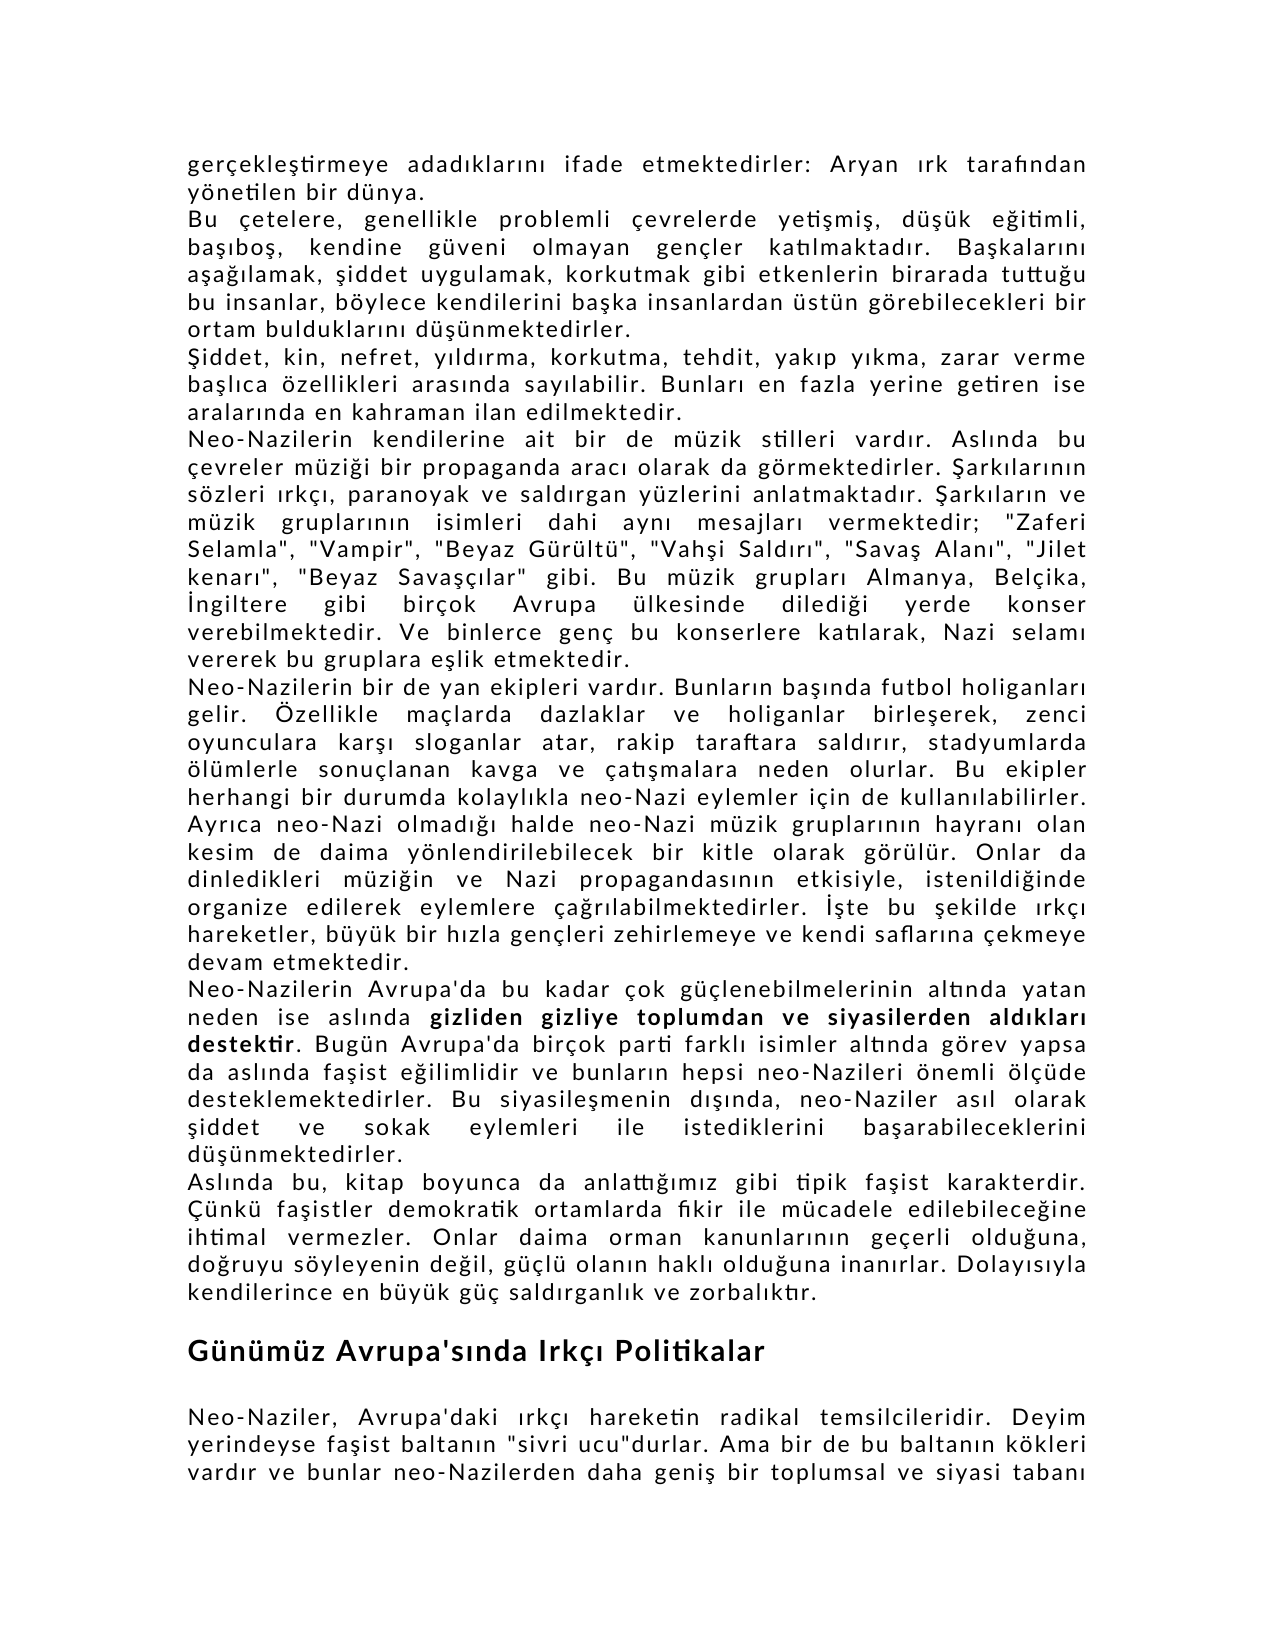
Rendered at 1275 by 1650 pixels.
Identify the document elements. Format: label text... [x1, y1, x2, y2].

text Aslında bu, kitap boyunca da anlattığımız gibi tipik faşist karakterdir. Çünkü faşistler demokratik ortamlarda fikir ile mücadele edilebileceğine ihtimal vermezler. Onlar daima orman kanunlarının geçerli olduğuna, doğruyu söyleyenin değil, güçlü olanın haklı olduğuna inanırlar. Dolayısıyla kendilerince en büyük güç saldırganlık ve zorbalıktır. [187, 1167, 1087, 1305]
text Neo-Nazilerin bir de yan ekipleri vardır. Bunların başında futbol holiganları gelir. Özellikle maçlarda dazlaklar ve holiganlar birleşerek, zenci oyunculara karşı sloganlar atar, rakip taraftara saldırır, stadyumlarda ölümlerle sonuçlanan kavga ve çatışmalara neden olurlar. Bu ekipler herhangi bir durumda kolaylıkla neo-Nazi eylemler için de kullanılabilirler. Ayrıca neo-Nazi olmadığı halde neo-Nazi müzik gruplarının hayranı olan kesim de daima yönlendirilebilecek bir kitle olarak görülür. Onlar da dinledikleri müziğin ve Nazi propagandasının etkisiyle, istenildiğinde organize edilerek eylemlere çağrılabilmektedirler. İşte bu şekilde ırkçı hareketler, büyük bir hızla gençleri zehirlemeye ve kendi saflarına çekmeye devam etmektedir. [187, 672, 1087, 975]
text Neo-Nazilerin Avrupa'da bu kadar çok güçlenebilmelerinin altında yatan neden ise aslında gizliden gizliye toplumdan ve siyasilerden aldıkları destektir. Bugün Avrupa'da birçok parti farklı isimler altında görev yapsa da aslında faşist eğilimlidir ve bunların hepsi neo-Nazileri önemli ölçüde desteklemektedirler. Bu siyasileşmenin dışında, neo-Naziler asıl olarak şiddet ve sokak eylemleri ile istediklerini başarabileceklerini düşünmektedirler. [187, 975, 1087, 1167]
text Günümüz Avrupa'sında Irkçı Politikalar [187, 1332, 1087, 1367]
text Neo-Nazilerin kendilerine ait bir de müzik stilleri vardır. Aslında bu çevreler müziği bir propaganda aracı olarak da görmektedirler. Şarkılarının sözleri ırkçı, paranoyak ve saldırgan yüzlerini anlatmaktadır. Şarkıların ve müzik gruplarının isimleri dahi aynı mesajları vermektedir; "Zaferi Selamla", "Vampir", "Beyaz Gürültü", "Vahşi Saldırı", "Savaş Alanı", "Jilet kenarı", "Beyaz Savaşçılar" gibi. Bu müzik grupları Almanya, Belçika, İngiltere gibi birçok Avrupa ülkesinde dilediği yerde konser verebilmektedir. Ve binlerce genç bu konserlere katılarak, Nazi selamı vererek bu gruplara eşlik etmektedir. [187, 425, 1087, 672]
text Şiddet, kin, nefret, yıldırma, korkutma, tehdit, yakıp yıkma, zarar verme başlıca özellikleri arasında sayılabilir. Bunları en fazla yerine getiren ise aralarında en kahraman ilan edilmektedir. [187, 342, 1087, 425]
text Bu çetelere, genellikle problemli çevrelerde yetişmiş, düşük eğitimli, başıboş, kendine güveni olmayan gençler katılmaktadır. Başkalarını aşağılamak, şiddet uygulamak, korkutmak gibi etkenlerin birarada tuttuğu bu insanlar, böylece kendilerini başka insanlardan üstün görebilecekleri bir ortam bulduklarını düşünmektedirler. [187, 205, 1087, 342]
text Neo-Naziler, Avrupa'daki ırkçı hareketin radikal temsilcileridir. Deyim yerindeyse faşist baltanın "sivri ucu"durlar. Ama bir de bu baltanın kökleri vardır ve bunlar neo-Nazilerden daha geniş bir toplumsal ve siyasi tabanı [187, 1402, 1087, 1485]
text gerçekleştirmeye adadıklarını ifade etmektedirler: Aryan ırk tarafından yönetilen bir dünya. [187, 150, 1087, 205]
